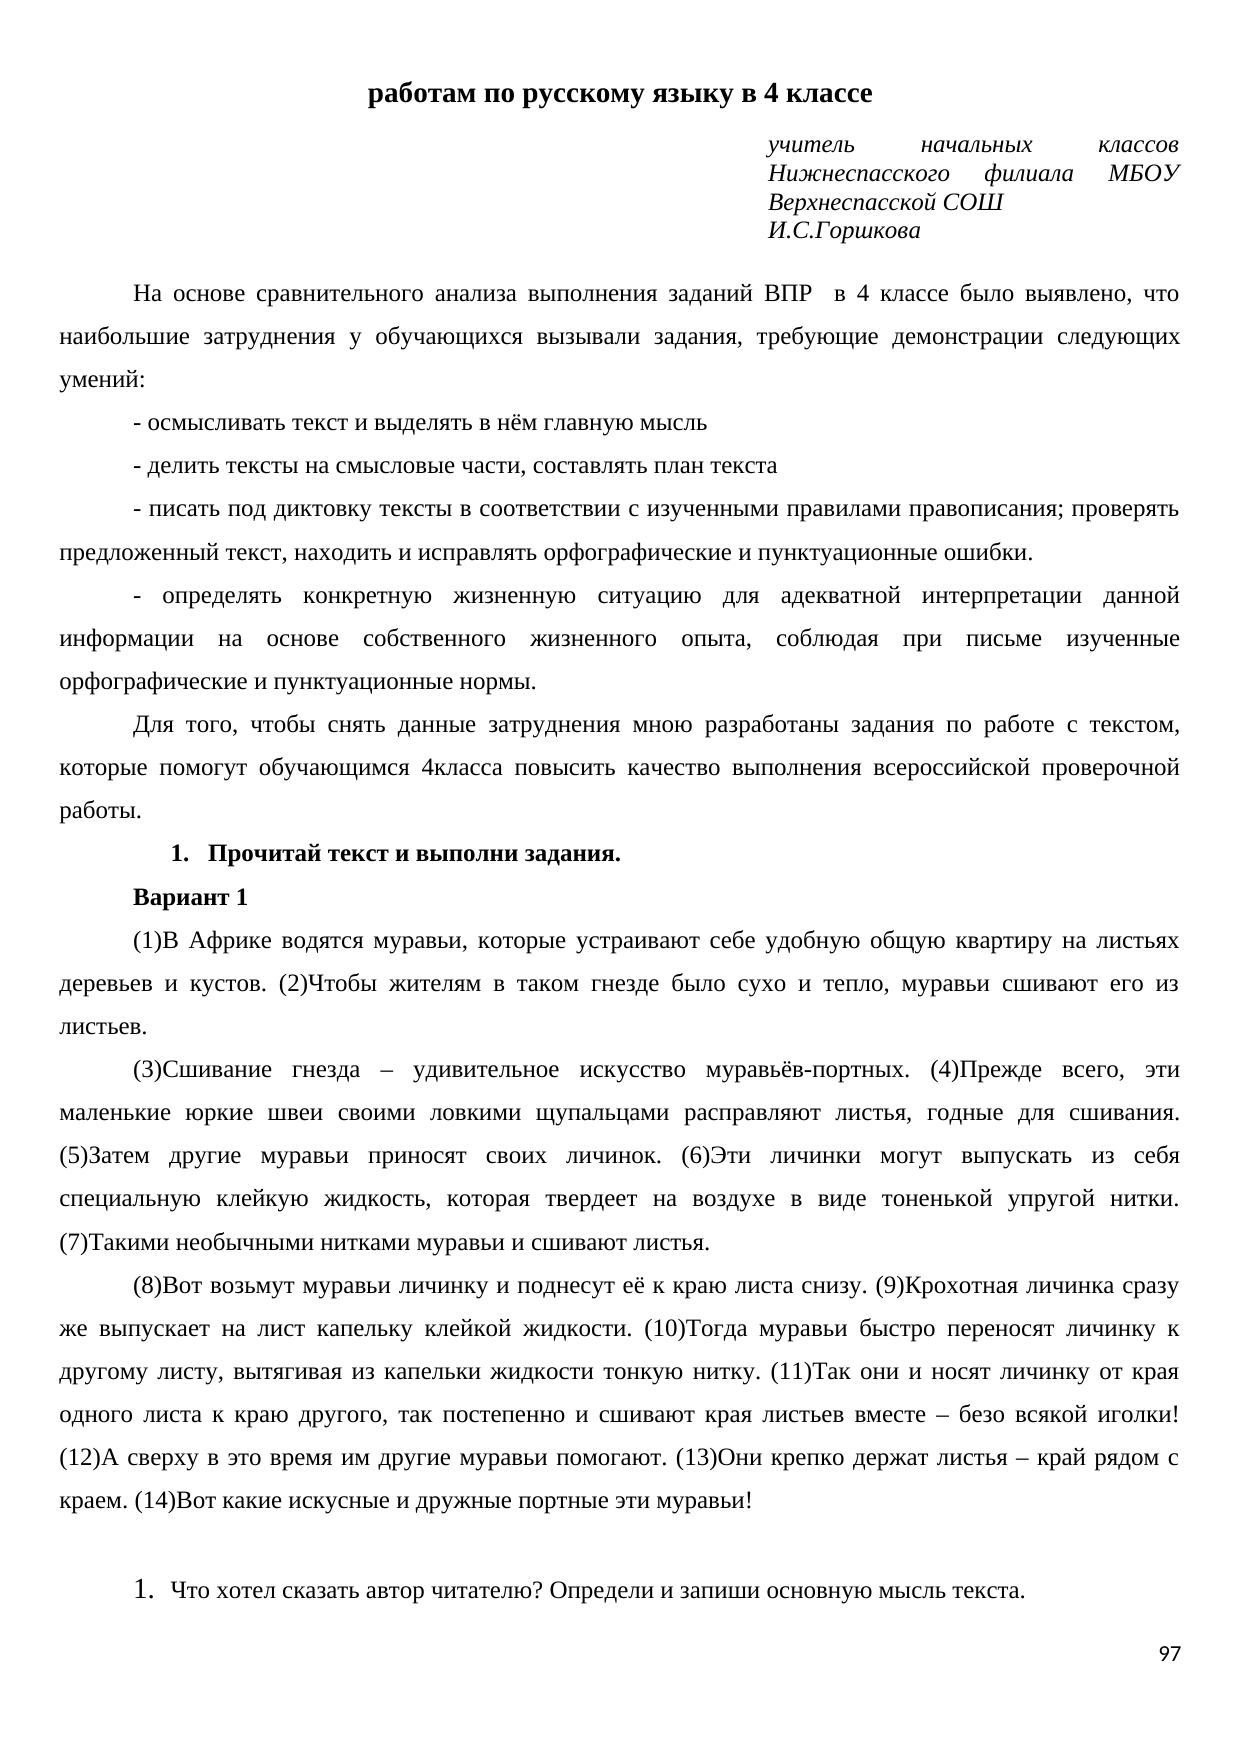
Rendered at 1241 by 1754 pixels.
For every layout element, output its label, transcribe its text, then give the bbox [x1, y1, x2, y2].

text И.С.Горшкова [768, 216, 1181, 244]
list Что хотел сказать автор читателю? Определи и запиши основную мысль текста. [59, 1572, 1181, 1605]
text работам по русскому языку в 4 классе [59, 75, 1181, 108]
text (1)В Африке водятся муравьи, которые устраивают себе удобную общую квартиру на листьях деревьев и кустов. (2)Чтобы жителям в таком гнезде было сухо и тепло, муравьи сшивают его из листьев. [59, 925, 1181, 1040]
list Прочитай текст и выполни задания. [97, 838, 1181, 867]
text - писать под диктовку тексты в соответствии с изученными правилами правописания; проверять предложенный текст, находить и исправлять орфографические и пунктуационные ошибки. [59, 493, 1181, 565]
text Для того, чтобы снять данные затруднения мною разработаны задания по работе с текстом, которые помогут обучающимся 4класса повысить качество выполнения всероссийской проверочной работы. [59, 709, 1181, 824]
text - осмысливать текст и выделять в нём главную мысль [59, 407, 1181, 436]
text - делить тексты на смысловые части, составлять план текста [59, 450, 1181, 479]
text На основе сравнительного анализа выполнения заданий ВПР в 4 классе было выявлено, что наибольшие затруднения у обучающихся вызывали задания, требующие демонстрации следующих умений: [59, 278, 1181, 393]
text (3)Сшивание гнезда – удивительное искусство муравьёв-портных. (4)Прежде всего, эти маленькие юркие швеи своими ловкими щупальцами расправляют листья, годные для сшивания. (5)Затем другие муравьи приносят своих личинок. (6)Эти личинки могут выпускать из себя специальную клейкую жидкость, которая твердеет на воздухе в виде тоненькой упругой нитки. (7)Такими необычными нитками муравьи и сшивают листья. [59, 1054, 1181, 1255]
text Вариант 1 [59, 882, 1181, 910]
text - определять конкретную жизненную ситуацию для адекватной интерпретации данной информации на основе собственного жизненного опыта, соблюдая при письме изученные орфографические и пунктуационные нормы. [59, 580, 1181, 695]
text (8)Вот возьмут муравьи личинку и поднесут её к краю листа снизу. (9)Крохотная личинка сразу же выпускает на лист капельку клейкой жидкости. (10)Тогда муравьи быстро переносят личинку к другому листу, вытягивая из капельки жидкости тонкую нитку. (11)Так они и носят личинку от края одного листа к краю другого, так постепенно и сшивают края листьев вместе – безо всякой иголки! (12)А сверху в это время им другие муравьи помогают. (13)Они крепко держат листья – край рядом с краем. (14)Вот какие искусные и дружные портные эти муравьи! [59, 1270, 1181, 1514]
text учитель начальных классов Нижнеспасского филиала МБОУ Верхнеспасской СОШ [768, 129, 1181, 216]
